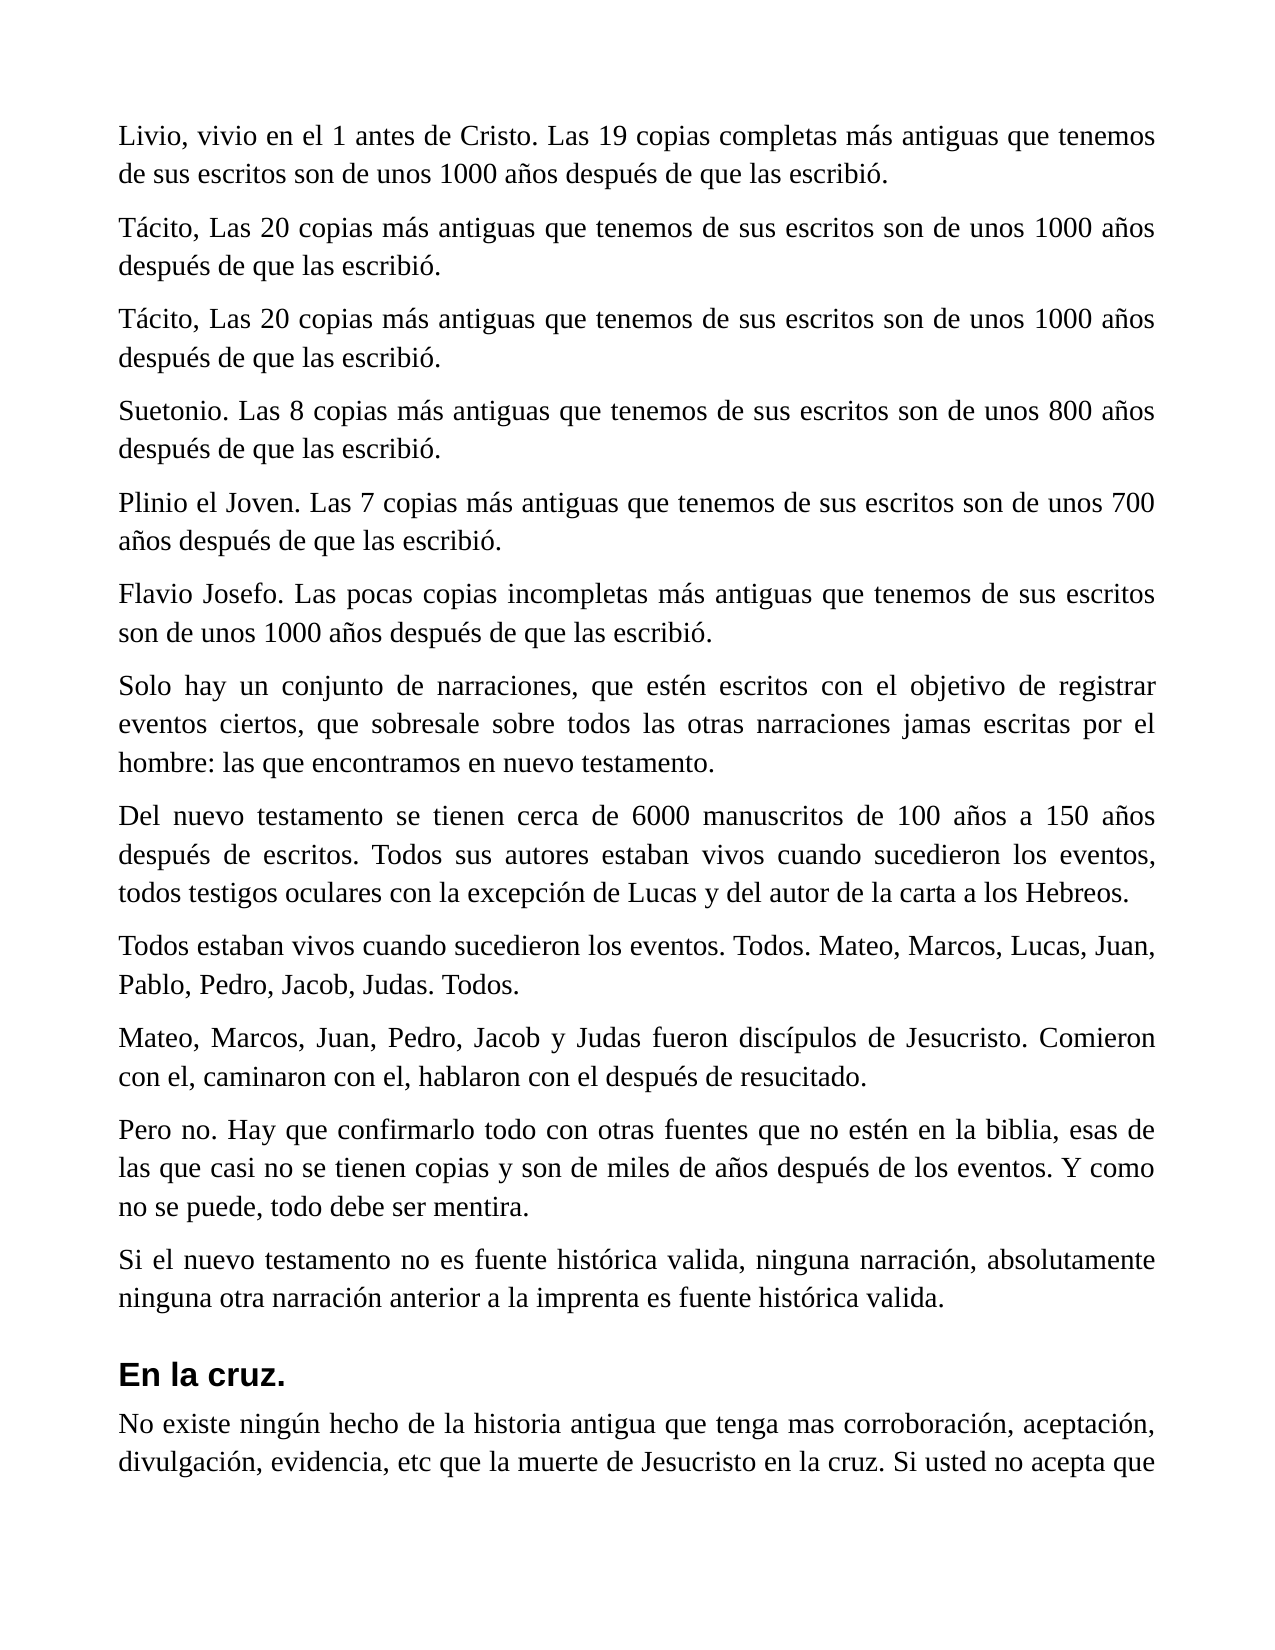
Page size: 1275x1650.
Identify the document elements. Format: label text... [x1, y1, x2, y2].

subtitle En la cruz. [118, 1354, 1157, 1393]
text Mateo, Marcos, Juan, Pedro, Jacob y Judas fueron discípulos de Jesucristo. Comieron con el, caminaron con el, hablaron con el después de resucitado. [118, 1020, 1157, 1092]
text Solo hay un conjunto de narraciones, que estén escritos con el objetivo de registrar eventos ciertos, que sobresale sobre todos las otras narraciones jamas escritas por el hombre: las que encontramos en nuevo testamento. [118, 668, 1157, 779]
text Todos estaban vivos cuando sucedieron los eventos. Todos. Mateo, Marcos, Lucas, Juan, Pablo, Pedro, Jacob, Judas. Todos. [118, 928, 1157, 1001]
text Flavio Josefo. Las pocas copias incompletas más antiguas que tenemos de sus escritos son de unos 1000 años después de que las escribió. [118, 576, 1157, 648]
text No existe ningún hecho de la historia antigua que tenga mas corroboración, aceptación, divulgación, evidencia, etc que la muerte de Jesucristo en la cruz. Si usted no acepta que [118, 1406, 1157, 1478]
text Del nuevo testamento se tienen cerca de 6000 manuscritos de 100 años a 150 años después de escritos. Todos sus autores estaban vivos cuando sucedieron los eventos, todos testigos oculares con la excepción de Lucas y del autor de la carta a los Hebreos. [118, 798, 1157, 909]
text Livio, vivio en el 1 antes de Cristo. Las 19 copias completas más antiguas que tenemos de sus escritos son de unos 1000 años después de que las escribió. [118, 118, 1157, 190]
text Si el nuevo testamento no es fuente histórica valida, ninguna narración, absolutamente ninguna otra narración anterior a la imprenta es fuente histórica valida. [118, 1242, 1157, 1314]
text Tácito, Las 20 copias más antiguas que tenemos de sus escritos son de unos 1000 años después de que las escribió. [118, 301, 1157, 373]
text Pero no. Hay que confirmarlo todo con otras fuentes que no estén en la biblia, esas de las que casi no se tienen copias y son de miles de años después de los eventos. Y como no se puede, todo debe ser mentira. [118, 1112, 1157, 1222]
text Tácito, Las 20 copias más antiguas que tenemos de sus escritos son de unos 1000 años después de que las escribió. [118, 210, 1157, 282]
text Suetonio. Las 8 copias más antiguas que tenemos de sus escritos son de unos 800 años después de que las escribió. [118, 393, 1157, 465]
text Plinio el Joven. Las 7 copias más antiguas que tenemos de sus escritos son de unos 700 años después de que las escribió. [118, 485, 1157, 557]
